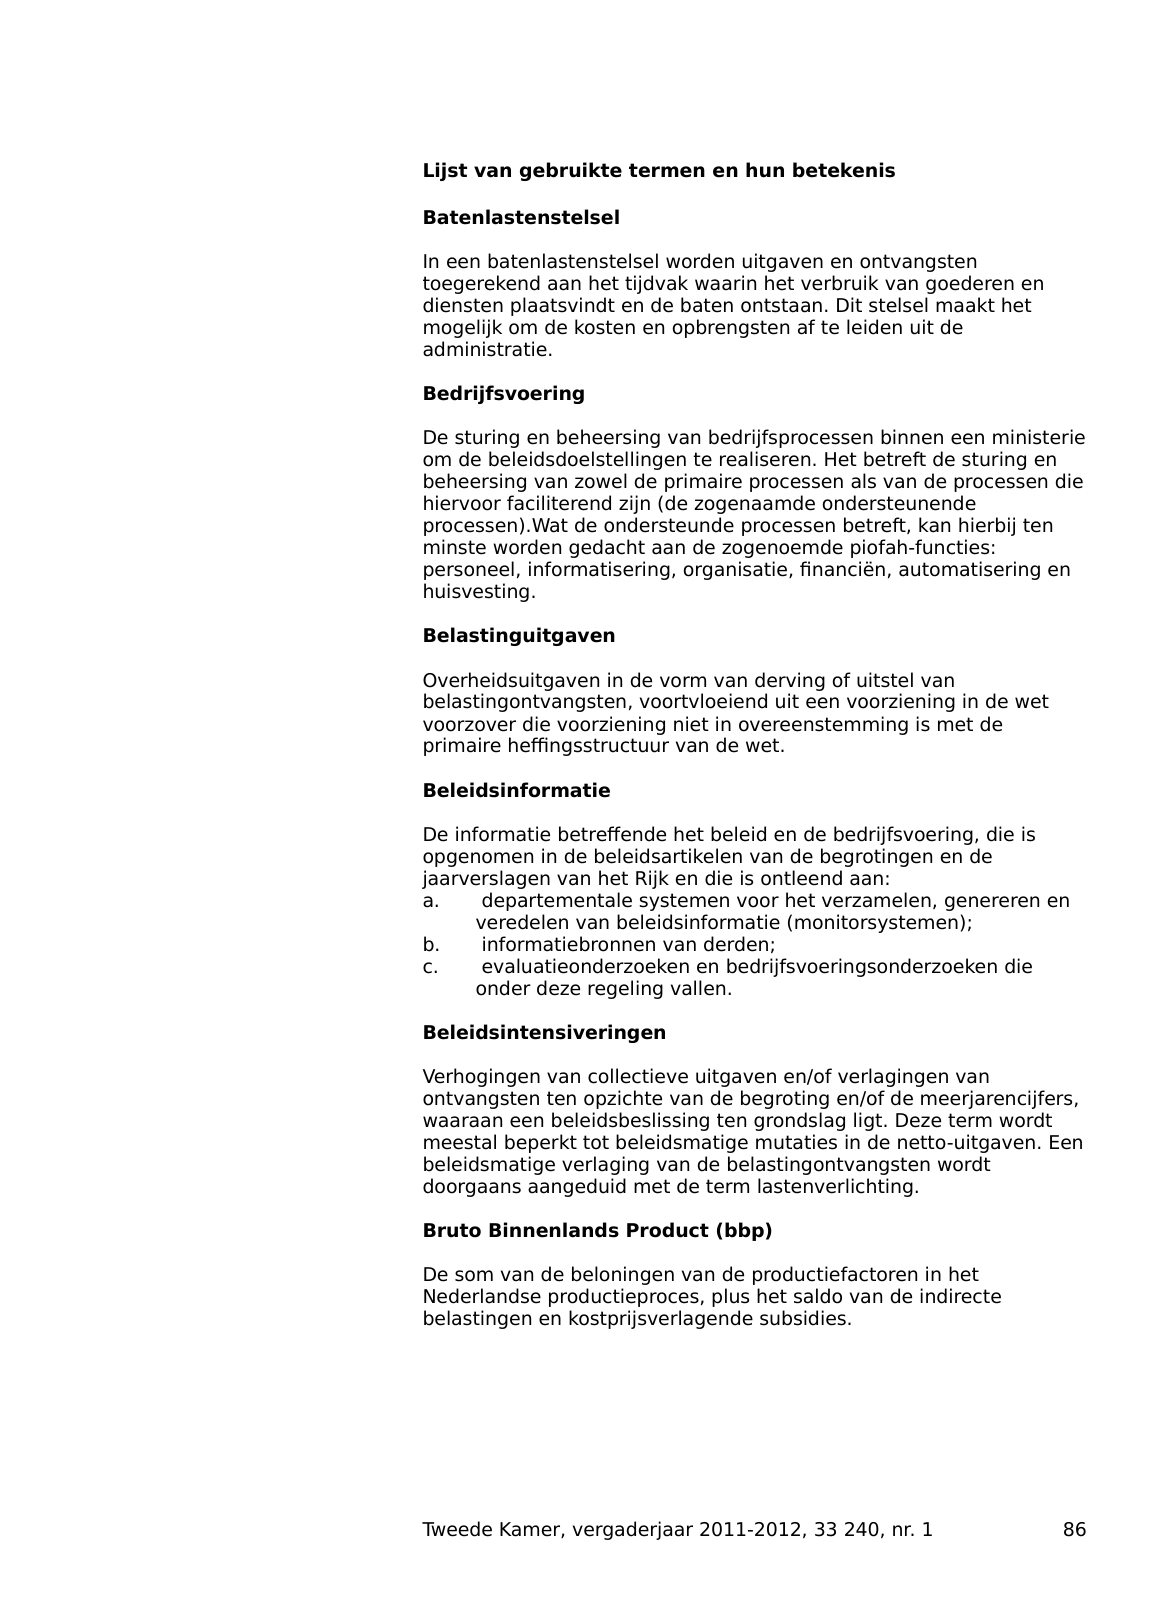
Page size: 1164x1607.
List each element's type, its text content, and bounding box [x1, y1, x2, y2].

subtitle Beleidsintensiveringen [422, 1022, 1087, 1044]
subtitle Batenlastenstelsel [422, 207, 1087, 229]
subtitle Belastinguitgaven [422, 625, 1087, 647]
text De sturing en beheersing van bedrijfsprocessen binnen een ministerie om de beleidsdoelstellingen te realiseren. Het betreft de sturing en beheersing van zowel de primaire processen als van de processen die hiervoor faciliterend zijn (de zogenaamde ondersteunende processen).Wat de ondersteunde processen betreft, kan hierbij ten minste worden gedacht aan de zogenoemde piofah-functies: personeel, informatisering, organisatie, financiën, automatisering en huisvesting. [422, 427, 1087, 603]
subtitle Bedrijfsvoering [422, 383, 1087, 405]
text In een batenlastenstelsel worden uitgaven en ontvangsten toegerekend aan het tijdvak waarin het verbruik van goederen en diensten plaatsvindt en de baten ontstaan. Dit stelsel maakt het mogelijk om de kosten en opbrengsten af te leiden uit de administratie. [422, 251, 1087, 361]
text b. informatiebronnen van derden; [422, 934, 1087, 956]
text Overheidsuitgaven in de vorm van derving of uitstel van belastingontvangsten, voortvloeiend uit een voorziening in de wet voorzover die voorziening niet in overeenstemming is met de primaire heffingsstructuur van de wet. [422, 669, 1087, 757]
subtitle Beleidsinformatie [422, 779, 1087, 802]
text c. evaluatieonderzoeken en bedrijfsvoeringsonderzoeken die onder deze regeling vallen. [422, 956, 1087, 999]
text Verhogingen van collectieve uitgaven en/of verlagingen van ontvangsten ten opzichte van de begroting en/of de meerjarencijfers, waaraan een beleidsbeslissing ten grondslag ligt. Deze term wordt meestal beperkt tot beleidsmatige mutaties in de netto-uitgaven. Een beleidsmatige verlaging van de belastingontvangsten wordt doorgaans aangeduid met de term lastenverlichting. [422, 1066, 1087, 1198]
text a. departementale systemen voor het verzamelen, genereren en veredelen van beleidsinformatie (monitorsystemen); [422, 890, 1087, 934]
text De informatie betreffende het beleid en de bedrijfsvoering, die is opgenomen in de beleidsartikelen van de begrotingen en de jaarverslagen van het Rijk en die is ontleend aan: [422, 824, 1087, 890]
subtitle Bruto Binnenlands Product (bbp) [422, 1220, 1087, 1242]
subtitle Lijst van gebruikte termen en hun betekenis [422, 160, 1087, 182]
text De som van de beloningen van de productiefactoren in het Nederlandse productieproces, plus het saldo van de indirecte belastingen en kostprijsverlagende subsidies. [422, 1264, 1087, 1330]
